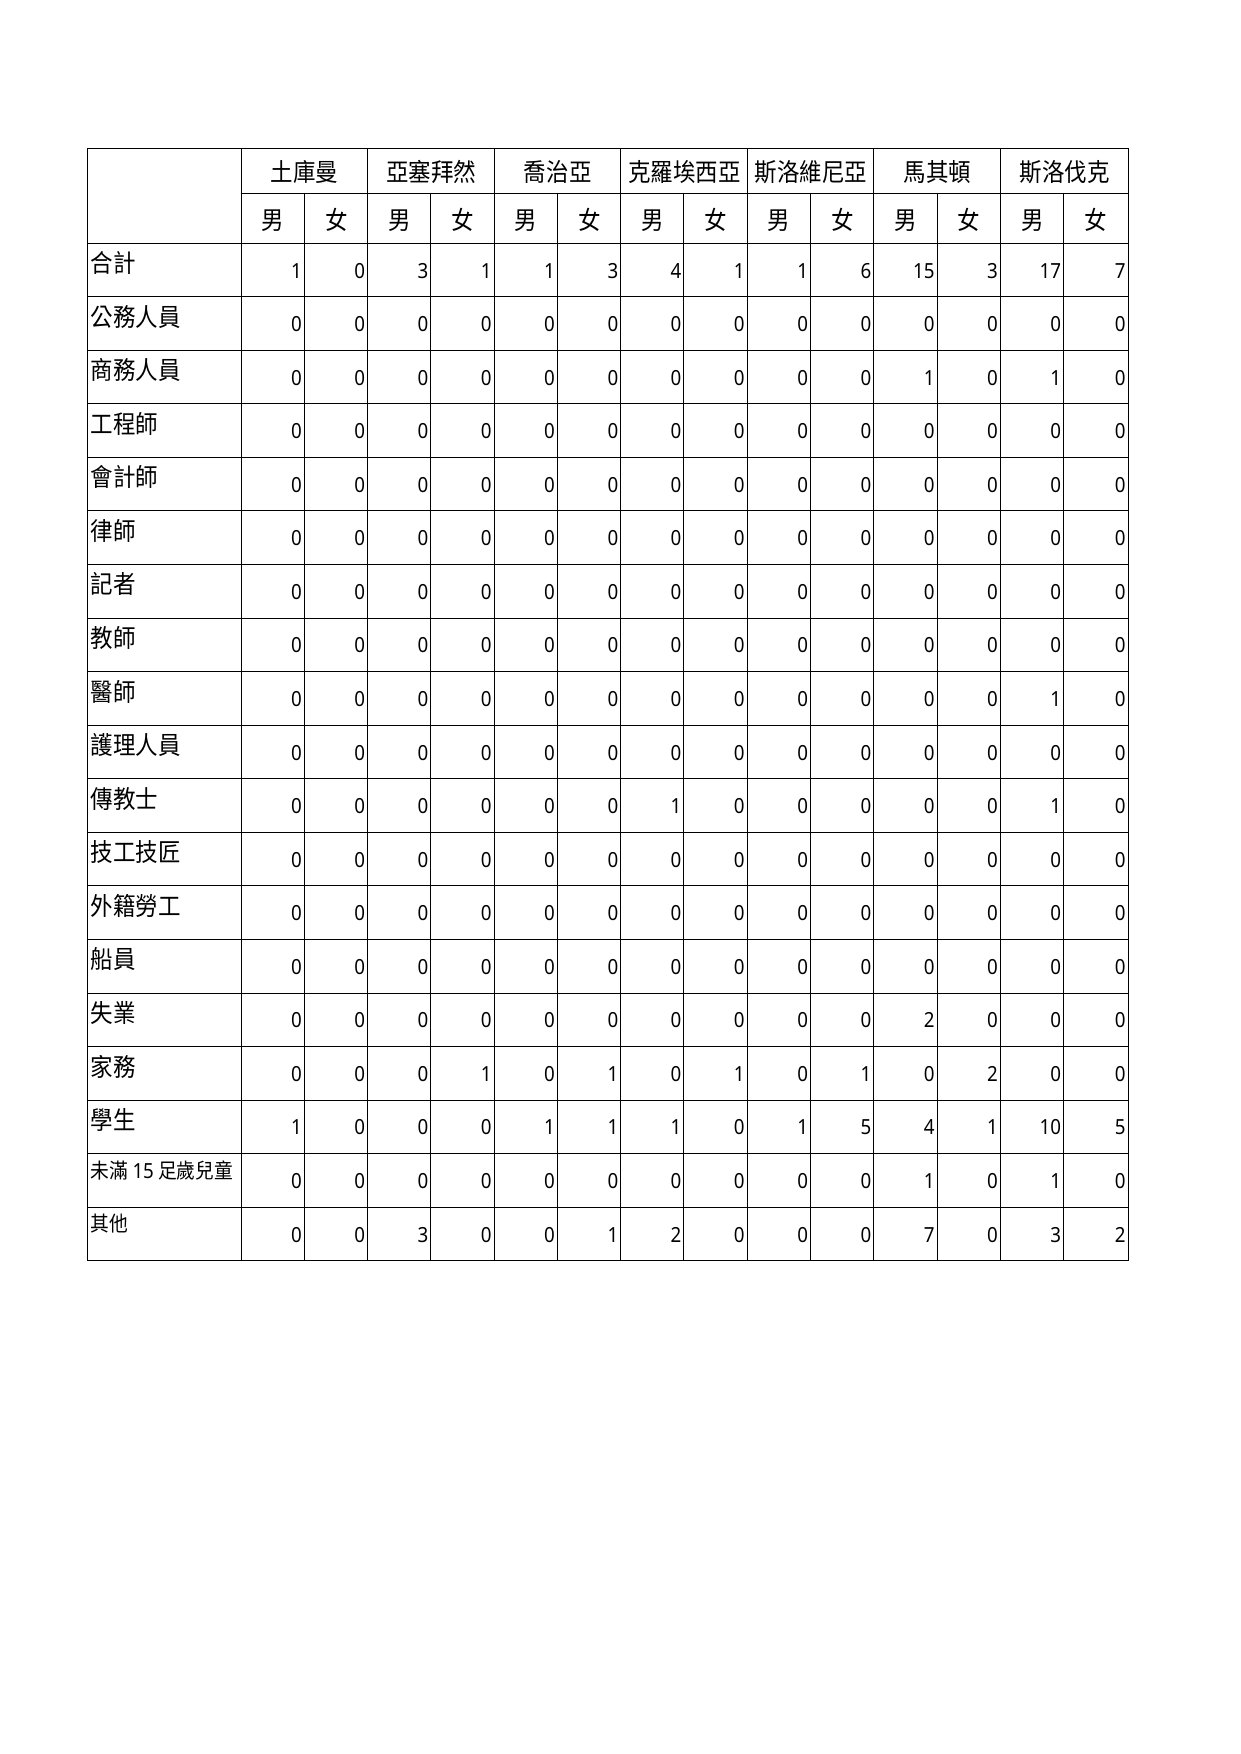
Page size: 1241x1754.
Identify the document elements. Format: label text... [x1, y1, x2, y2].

table_cell 0 [811, 779, 873, 832]
table_cell 0 [431, 1208, 494, 1260]
table_cell 男 [242, 194, 304, 243]
table_cell 0 [748, 886, 810, 939]
table_cell 0 [242, 458, 304, 510]
table_cell 0 [874, 940, 937, 992]
table_cell 男 [621, 194, 683, 243]
table_cell 3 [368, 244, 430, 296]
table_cell 0 [1064, 351, 1128, 403]
table_cell 0 [495, 297, 557, 350]
table_cell 0 [368, 833, 430, 885]
table_cell 0 [1001, 511, 1063, 564]
table_cell 0 [495, 619, 557, 671]
table_cell 0 [1064, 994, 1128, 1046]
table_cell 0 [305, 511, 367, 564]
table_cell 0 [1064, 619, 1128, 671]
table_cell 0 [495, 1154, 557, 1207]
table_cell 會計師 [88, 458, 241, 510]
table_cell 0 [431, 833, 494, 885]
table_cell 0 [1064, 726, 1128, 778]
table_cell 0 [1064, 940, 1128, 992]
table_cell 0 [938, 458, 1000, 510]
table_cell 0 [1001, 940, 1063, 992]
table_cell 0 [938, 565, 1000, 617]
table_cell 0 [368, 726, 430, 778]
table_cell 0 [305, 1047, 367, 1099]
table_cell 4 [874, 1101, 937, 1153]
table_cell 學生 [88, 1101, 241, 1153]
table_cell 男 [748, 194, 810, 243]
table_cell 0 [874, 1047, 937, 1099]
table_cell 0 [811, 297, 873, 350]
table_header 喬治亞 [495, 149, 620, 193]
table_cell 0 [368, 1101, 430, 1153]
table_cell 0 [874, 511, 937, 564]
table_cell 0 [558, 565, 620, 617]
table_cell 0 [684, 297, 747, 350]
table_cell 0 [938, 994, 1000, 1046]
table_cell 6 [811, 244, 873, 296]
table_cell 0 [748, 672, 810, 724]
table_cell 0 [495, 404, 557, 457]
table_cell 0 [621, 886, 683, 939]
table_cell 2 [621, 1208, 683, 1260]
table_cell 1 [558, 1208, 620, 1260]
table_cell 0 [305, 672, 367, 724]
table_cell 0 [431, 297, 494, 350]
table_cell 0 [368, 1154, 430, 1207]
table_cell 0 [621, 565, 683, 617]
table_cell 0 [1064, 1047, 1128, 1099]
table_cell 0 [368, 886, 430, 939]
table_cell 0 [305, 351, 367, 403]
table_cell 0 [1001, 726, 1063, 778]
table_cell 1 [874, 1154, 937, 1207]
table_cell 0 [684, 726, 747, 778]
table_cell 女 [305, 194, 367, 243]
table_cell 0 [305, 833, 367, 885]
table_cell 1 [874, 351, 937, 403]
table_cell 1 [748, 1101, 810, 1153]
table_cell 0 [1064, 565, 1128, 617]
table_cell 0 [368, 297, 430, 350]
table_cell 0 [811, 511, 873, 564]
table_cell 0 [874, 297, 937, 350]
table_cell 0 [242, 779, 304, 832]
table_cell 2 [1064, 1208, 1128, 1260]
table_cell 0 [938, 1208, 1000, 1260]
table_cell 0 [431, 404, 494, 457]
table_cell 0 [305, 726, 367, 778]
table_cell 0 [368, 1047, 430, 1099]
table_cell 男 [368, 194, 430, 243]
table_cell 合計 [88, 244, 241, 296]
table_cell 0 [811, 994, 873, 1046]
table_cell 0 [621, 351, 683, 403]
table_cell 2 [938, 1047, 1000, 1099]
table_cell 0 [874, 458, 937, 510]
table_cell 0 [242, 565, 304, 617]
table_cell 0 [811, 565, 873, 617]
table_cell 0 [431, 726, 494, 778]
table_cell 0 [368, 404, 430, 457]
table_cell 3 [938, 244, 1000, 296]
table_cell 0 [1001, 297, 1063, 350]
table_cell 0 [495, 779, 557, 832]
table_cell 0 [748, 779, 810, 832]
table_cell 7 [1064, 244, 1128, 296]
table_cell 0 [305, 940, 367, 992]
table_cell 0 [558, 511, 620, 564]
table_cell 0 [242, 886, 304, 939]
table_cell 0 [558, 404, 620, 457]
table_cell 技工技匠 [88, 833, 241, 885]
table_cell 0 [874, 779, 937, 832]
table_cell 0 [495, 351, 557, 403]
table_cell 0 [1064, 458, 1128, 510]
table_cell 0 [1001, 404, 1063, 457]
table_cell 0 [874, 565, 937, 617]
table_cell 0 [938, 833, 1000, 885]
table_cell 5 [811, 1101, 873, 1153]
table_cell 0 [305, 1154, 367, 1207]
table_cell 0 [558, 297, 620, 350]
table_cell 船員 [88, 940, 241, 992]
table_cell 0 [748, 1154, 810, 1207]
table_cell 0 [1001, 619, 1063, 671]
table_cell 0 [621, 1154, 683, 1207]
table_cell 0 [1001, 833, 1063, 885]
table_cell 0 [684, 351, 747, 403]
table_cell 0 [558, 940, 620, 992]
table_cell 0 [431, 511, 494, 564]
table_cell 1 [1001, 351, 1063, 403]
table_cell 男 [1001, 194, 1063, 243]
table_cell 0 [431, 619, 494, 671]
table_cell 0 [368, 351, 430, 403]
table_cell 0 [811, 833, 873, 885]
table_cell 0 [558, 994, 620, 1046]
table_cell 0 [748, 351, 810, 403]
table_cell 0 [684, 565, 747, 617]
table_cell 0 [1001, 886, 1063, 939]
table_cell 0 [305, 565, 367, 617]
table_cell 0 [621, 940, 683, 992]
table_cell 0 [684, 404, 747, 457]
table_cell 傳教士 [88, 779, 241, 832]
table_cell 外籍勞工 [88, 886, 241, 939]
table_cell 2 [874, 994, 937, 1046]
table_cell 0 [621, 726, 683, 778]
table_cell 0 [1064, 672, 1128, 724]
table_cell 0 [495, 994, 557, 1046]
table_cell 1 [1001, 779, 1063, 832]
table_cell 0 [558, 779, 620, 832]
table_cell 工程師 [88, 404, 241, 457]
table_cell 0 [748, 940, 810, 992]
table_cell 0 [431, 779, 494, 832]
table_cell 0 [242, 672, 304, 724]
table_cell 0 [305, 404, 367, 457]
table_cell 0 [684, 940, 747, 992]
table_cell 0 [242, 404, 304, 457]
table_cell 0 [1064, 297, 1128, 350]
table_cell 0 [495, 940, 557, 992]
table_header 亞塞拜然 [368, 149, 494, 193]
table_cell 0 [242, 833, 304, 885]
table_cell 0 [621, 458, 683, 510]
table_cell 0 [1064, 1154, 1128, 1207]
table_cell 0 [305, 779, 367, 832]
table_cell 3 [368, 1208, 430, 1260]
table_cell 0 [684, 1154, 747, 1207]
table_cell 0 [621, 511, 683, 564]
table_cell 0 [811, 1154, 873, 1207]
table_cell 0 [748, 1208, 810, 1260]
table_cell 0 [874, 886, 937, 939]
table_cell 0 [242, 619, 304, 671]
table_cell 1 [558, 1047, 620, 1099]
table_cell 0 [1001, 565, 1063, 617]
table_cell 1 [938, 1101, 1000, 1153]
table_cell 1 [242, 244, 304, 296]
table_cell 17 [1001, 244, 1063, 296]
table_cell 0 [242, 1208, 304, 1260]
table_cell 0 [558, 672, 620, 724]
table_cell 0 [305, 297, 367, 350]
table_cell 10 [1001, 1101, 1063, 1153]
table_cell 0 [874, 672, 937, 724]
table_cell 0 [368, 994, 430, 1046]
table_cell 0 [748, 404, 810, 457]
table_cell 商務人員 [88, 351, 241, 403]
table_cell 0 [938, 672, 1000, 724]
table_cell 0 [811, 886, 873, 939]
table_cell 0 [368, 619, 430, 671]
table_cell 0 [558, 458, 620, 510]
table_cell 0 [305, 458, 367, 510]
table_cell 1 [811, 1047, 873, 1099]
table_cell 0 [684, 1101, 747, 1153]
table_cell 1 [431, 244, 494, 296]
table_cell 0 [684, 672, 747, 724]
table_cell 7 [874, 1208, 937, 1260]
table_cell 0 [431, 886, 494, 939]
table_cell 0 [431, 458, 494, 510]
table_cell 0 [748, 833, 810, 885]
table_cell 家務 [88, 1047, 241, 1099]
table_cell 0 [368, 511, 430, 564]
table_cell 0 [242, 1047, 304, 1099]
table_cell 0 [621, 672, 683, 724]
table_cell 0 [431, 1101, 494, 1153]
table_cell 0 [431, 1154, 494, 1207]
table_cell 0 [242, 511, 304, 564]
table_cell 1 [1001, 672, 1063, 724]
table_cell 0 [305, 886, 367, 939]
table_cell 1 [495, 1101, 557, 1153]
table_cell 1 [621, 779, 683, 832]
table_cell 0 [621, 833, 683, 885]
table_cell 0 [938, 511, 1000, 564]
table_cell 其他 [88, 1208, 241, 1260]
table_cell 0 [242, 297, 304, 350]
table_cell 0 [305, 244, 367, 296]
table_cell 律師 [88, 511, 241, 564]
table_cell 0 [811, 404, 873, 457]
table_cell 0 [874, 404, 937, 457]
table_cell 1 [242, 1101, 304, 1153]
table_cell 0 [811, 726, 873, 778]
table_cell 0 [811, 1208, 873, 1260]
table_cell 女 [811, 194, 873, 243]
table_cell 0 [431, 994, 494, 1046]
table_cell 0 [495, 458, 557, 510]
table_cell 0 [621, 1047, 683, 1099]
table_cell 未滿15足歲兒童 [88, 1154, 241, 1207]
table_cell 醫師 [88, 672, 241, 724]
table_cell 0 [938, 619, 1000, 671]
table_cell 0 [811, 619, 873, 671]
table_cell 3 [558, 244, 620, 296]
table_cell 0 [811, 672, 873, 724]
table_cell 1 [431, 1047, 494, 1099]
table_cell 0 [684, 779, 747, 832]
table_cell 1 [684, 244, 747, 296]
table_cell 0 [621, 404, 683, 457]
table_cell 0 [558, 726, 620, 778]
table_cell 0 [368, 565, 430, 617]
table_cell 男 [874, 194, 937, 243]
table_cell 0 [242, 351, 304, 403]
table_cell 0 [938, 297, 1000, 350]
table_cell 0 [748, 1047, 810, 1099]
table_cell 女 [684, 194, 747, 243]
table_cell 0 [368, 672, 430, 724]
table_cell 0 [938, 886, 1000, 939]
table_cell 0 [368, 940, 430, 992]
table_cell 0 [748, 565, 810, 617]
table_cell 0 [431, 672, 494, 724]
table_cell 1 [748, 244, 810, 296]
table_cell 0 [684, 511, 747, 564]
table_cell 0 [1064, 511, 1128, 564]
table_cell 0 [621, 994, 683, 1046]
table_cell 0 [748, 511, 810, 564]
table_cell 1 [558, 1101, 620, 1153]
table_header 克羅埃西亞 [621, 149, 747, 193]
table_cell 0 [1001, 1047, 1063, 1099]
table_cell 0 [495, 511, 557, 564]
table_cell 1 [1001, 1154, 1063, 1207]
table_cell 0 [684, 833, 747, 885]
table_cell 0 [368, 458, 430, 510]
table_cell 0 [1001, 994, 1063, 1046]
table_cell 0 [1064, 779, 1128, 832]
table_cell 0 [938, 351, 1000, 403]
table_cell 1 [621, 1101, 683, 1153]
table_cell 0 [748, 458, 810, 510]
table_cell 0 [495, 1047, 557, 1099]
table_cell 0 [558, 886, 620, 939]
table_cell 0 [938, 940, 1000, 992]
table_header [88, 149, 241, 243]
table_cell 0 [811, 351, 873, 403]
table_cell 3 [1001, 1208, 1063, 1260]
table_cell 15 [874, 244, 937, 296]
table_cell 0 [558, 1154, 620, 1207]
table_cell 0 [495, 726, 557, 778]
table_cell 5 [1064, 1101, 1128, 1153]
table_cell 女 [558, 194, 620, 243]
table_cell 0 [938, 779, 1000, 832]
table_cell 護理人員 [88, 726, 241, 778]
table_cell 0 [431, 351, 494, 403]
table_cell 0 [495, 672, 557, 724]
table_cell 0 [1064, 833, 1128, 885]
table_cell 0 [495, 1208, 557, 1260]
table_header 斯洛維尼亞 [748, 149, 873, 193]
table_cell 女 [938, 194, 1000, 243]
table_cell 0 [305, 619, 367, 671]
table_cell 0 [874, 726, 937, 778]
table_header 馬其頓 [874, 149, 1000, 193]
table_cell 1 [495, 244, 557, 296]
table_cell 0 [242, 726, 304, 778]
table_cell 0 [431, 565, 494, 617]
table_cell 記者 [88, 565, 241, 617]
table_cell 0 [748, 297, 810, 350]
table_cell 1 [684, 1047, 747, 1099]
table_cell 0 [748, 994, 810, 1046]
table_cell 男 [495, 194, 557, 243]
table_cell 0 [938, 1154, 1000, 1207]
table_cell 4 [621, 244, 683, 296]
table_cell 0 [431, 940, 494, 992]
table_cell 0 [748, 726, 810, 778]
table_cell 0 [684, 886, 747, 939]
table_cell 0 [811, 458, 873, 510]
table_header 土庫曼 [242, 149, 367, 193]
table_cell 0 [938, 726, 1000, 778]
table_cell 0 [621, 619, 683, 671]
table_cell 0 [938, 404, 1000, 457]
table_cell 0 [684, 994, 747, 1046]
table_cell 公務人員 [88, 297, 241, 350]
table_cell 0 [242, 1154, 304, 1207]
table_cell 0 [558, 351, 620, 403]
table_cell 女 [1064, 194, 1128, 243]
table_cell 0 [305, 1101, 367, 1153]
table_cell 0 [495, 833, 557, 885]
table_cell 0 [242, 940, 304, 992]
table_cell 0 [684, 619, 747, 671]
table_cell 0 [305, 1208, 367, 1260]
table_cell 0 [684, 1208, 747, 1260]
table_cell 0 [748, 619, 810, 671]
table_cell 0 [621, 297, 683, 350]
table_cell 0 [811, 940, 873, 992]
table_cell 0 [495, 565, 557, 617]
table_cell 0 [1064, 404, 1128, 457]
table_cell 0 [684, 458, 747, 510]
table_cell 0 [495, 886, 557, 939]
table_cell 0 [1001, 458, 1063, 510]
table_cell 0 [368, 779, 430, 832]
table_cell 女 [431, 194, 494, 243]
table_cell 0 [558, 833, 620, 885]
table_cell 0 [1064, 886, 1128, 939]
table_cell 0 [874, 833, 937, 885]
table_cell 0 [874, 619, 937, 671]
table_cell 失業 [88, 994, 241, 1046]
table_cell 0 [558, 619, 620, 671]
table_cell 0 [305, 994, 367, 1046]
table_header 斯洛伐克 [1001, 149, 1128, 193]
table_cell 教師 [88, 619, 241, 671]
table_cell 0 [242, 994, 304, 1046]
